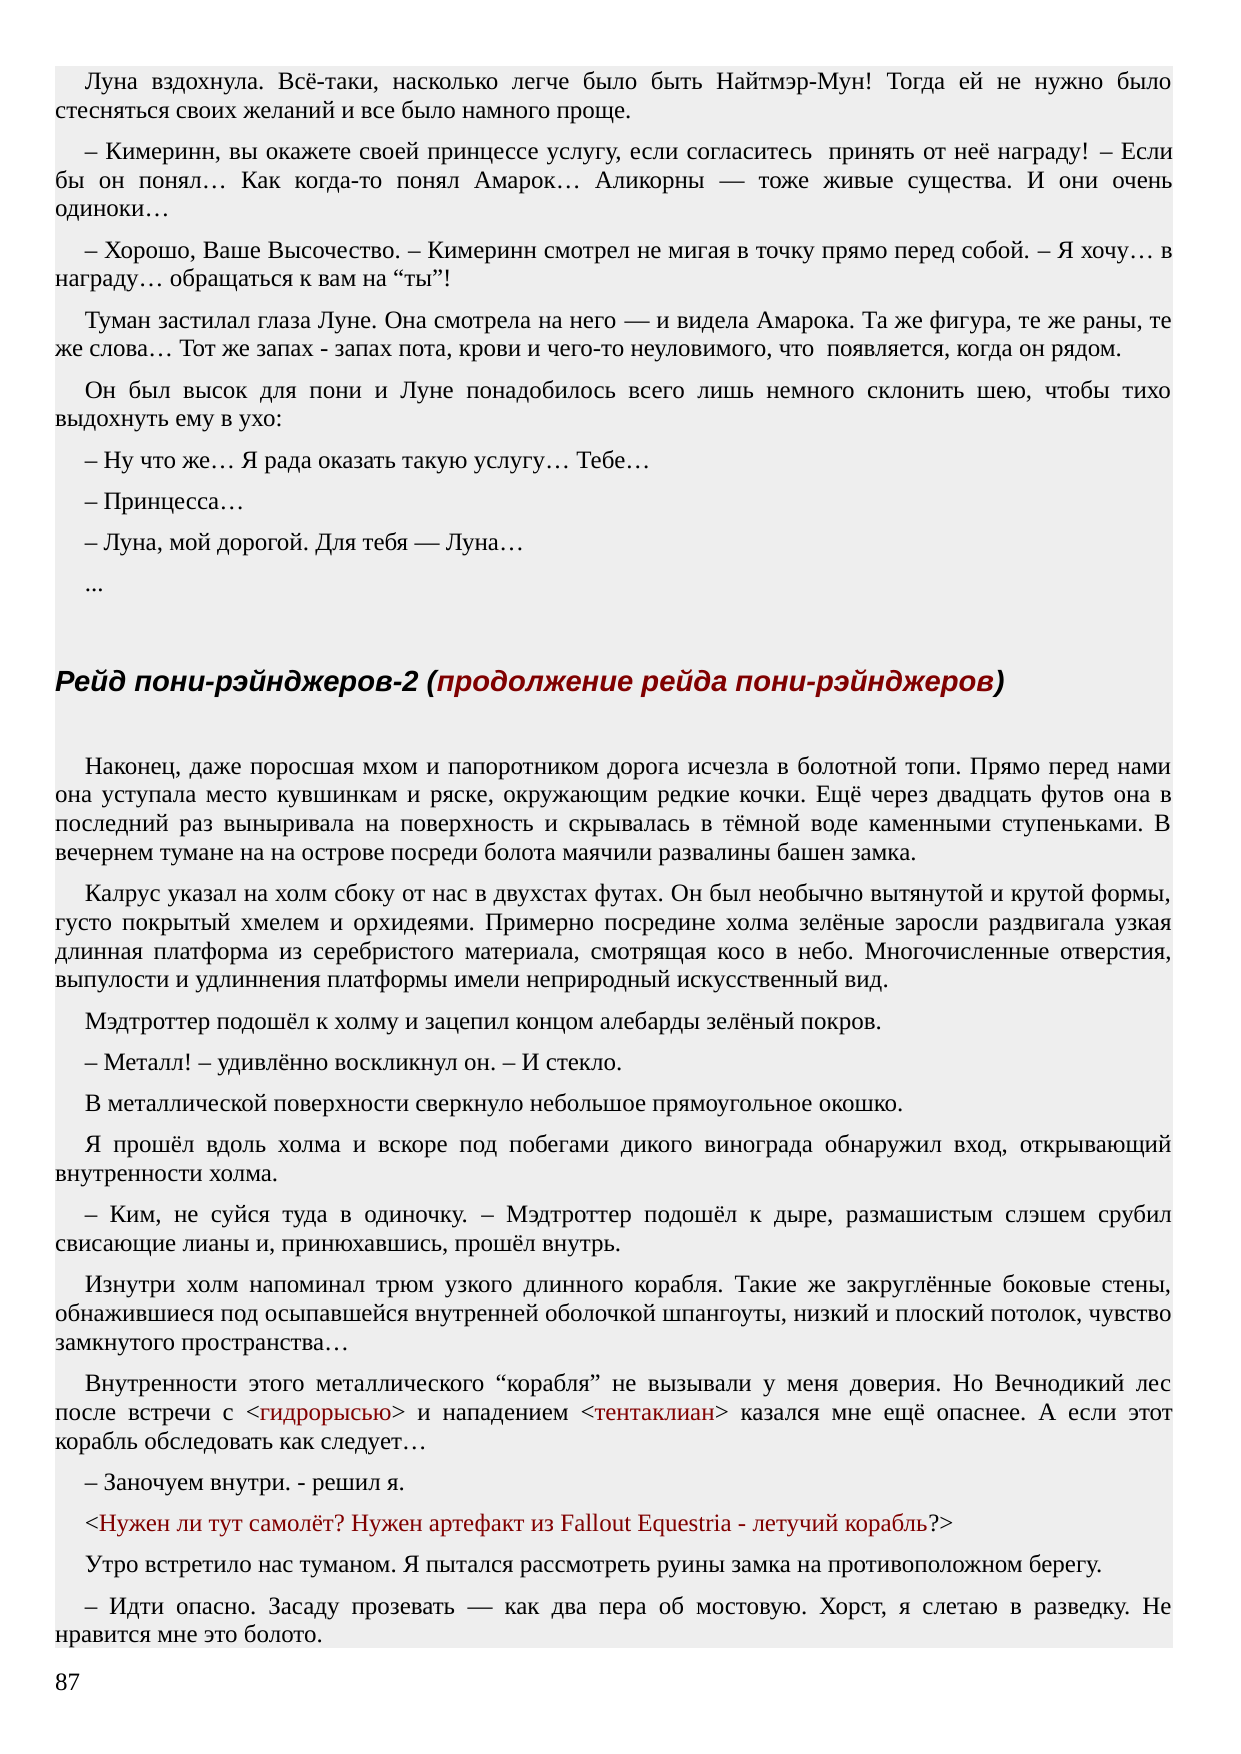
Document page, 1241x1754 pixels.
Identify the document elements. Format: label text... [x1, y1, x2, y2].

text Туман застилал глаза Луне. Она смотрела на него — и видела Амарока. Та же фигура, те же раны, те же слова… Тот же запах - запах пота, крови и чего-то неуловимого, что появляется, когда он рядом. [55, 305, 1173, 362]
text В металлической поверхности сверкнуло небольшое прямоугольное окошко. [55, 1088, 1173, 1117]
text – Принцесса… [55, 486, 1173, 515]
text Калрус указал на холм сбоку от нас в двухстах футах. Он был необычно вытянутой и крутой формы, густо покрытый хмелем и орхидеями. Примерно посредине холма зелёные заросли раздвигала узкая длинная платформа из серебристого материала, смотрящая косо в небо. Многочисленные отверстия, выпулости и удлиннения платформы имели неприродный искусственный вид. [55, 878, 1173, 993]
text Луна вздохнула. Всё-таки, насколько легче было быть Найтмэр-Мун! Тогда ей не нужно было стесняться своих желаний и все было намного проще. [55, 66, 1173, 123]
text – Хорошо, Ваше Высочество. – Кимеринн смотрел не мигая в точку прямо перед собой. – Я хочу… в награду… обращаться к вам на “ты”! [55, 235, 1173, 292]
text – Ну что же… Я рада оказать такую услугу… Тебе… [55, 445, 1173, 473]
text Внутренности этого металлического “корабля” не вызывали у меня доверия. Но Вечнодикий лес после встречи с <гидрорысью> и нападением <тентаклиан> казался мне ещё опаснее. А если этот корабль обследовать как следует… [55, 1368, 1173, 1454]
text ... [55, 568, 1173, 597]
text <Нужен ли тут самолёт? Нужен артефакт из Fallout Equestria - летучий корабль?> [55, 1508, 1173, 1537]
text – Идти опасно. Засаду прозевать — как два пера об мостовую. Хорст, я слетаю в разведку. Не нравится мне это болото. [55, 1591, 1173, 1648]
subtitle Рейд пони-рэйнджеров-2 (продолжение рейда пони-рэйнджеров) [55, 663, 1173, 697]
text Утро встретило нас туманом. Я пытался рассмотреть руины замка на противоположном берегу. [55, 1549, 1173, 1578]
text Мэдтроттер подошёл к холму и зацепил концом алебарды зелёный покров. [55, 1006, 1173, 1034]
text Изнутри холм напоминал трюм узкого длинного корабля. Такие же закруглённые боковые стены, обнажившиеся под осыпавшейся внутренней оболочкой шпангоуты, низкий и плоский потолок, чувство замкнутого пространства… [55, 1269, 1173, 1356]
text – Металл! – удивлённо воскликнул он. – И стекло. [55, 1047, 1173, 1076]
text – Кимеринн, вы окажете своей принцессе услугу, если согласитесь принять от неё награду! – Если бы он понял… Как когда-то понял Амарок… Аликорны — тоже живые существа. И они очень одиноки… [55, 136, 1173, 222]
text – Ким, не суйся туда в одиночку. – Мэдтроттер подошёл к дыре, размашистым слэшем срубил свисающие лианы и, принюхавшись, прошёл внутрь. [55, 1199, 1173, 1257]
text Наконец, даже поросшая мхом и папоротником дорога исчезла в болотной топи. Прямо перед нами она уступала место кувшинкам и ряске, окружающим редкие кочки. Ещё через двадцать футов она в последний раз выныривала на поверхность и скрывалась в тёмной воде каменными ступеньками. В вечернем тумане на на острове посреди болота маячили развалины башен замка. [55, 751, 1173, 866]
text Я прошёл вдоль холма и вскоре под побегами дикого винограда обнаружил вход, открывающий внутренности холма. [55, 1129, 1173, 1187]
text – Луна, мой дорогой. Для тебя — Луна… [55, 527, 1173, 556]
text – Заночуем внутри. - решил я. [55, 1467, 1173, 1496]
text Он был высок для пони и Луне понадобилось всего лишь немного склонить шею, чтобы тихо выдохнуть ему в ухо: [55, 375, 1173, 432]
